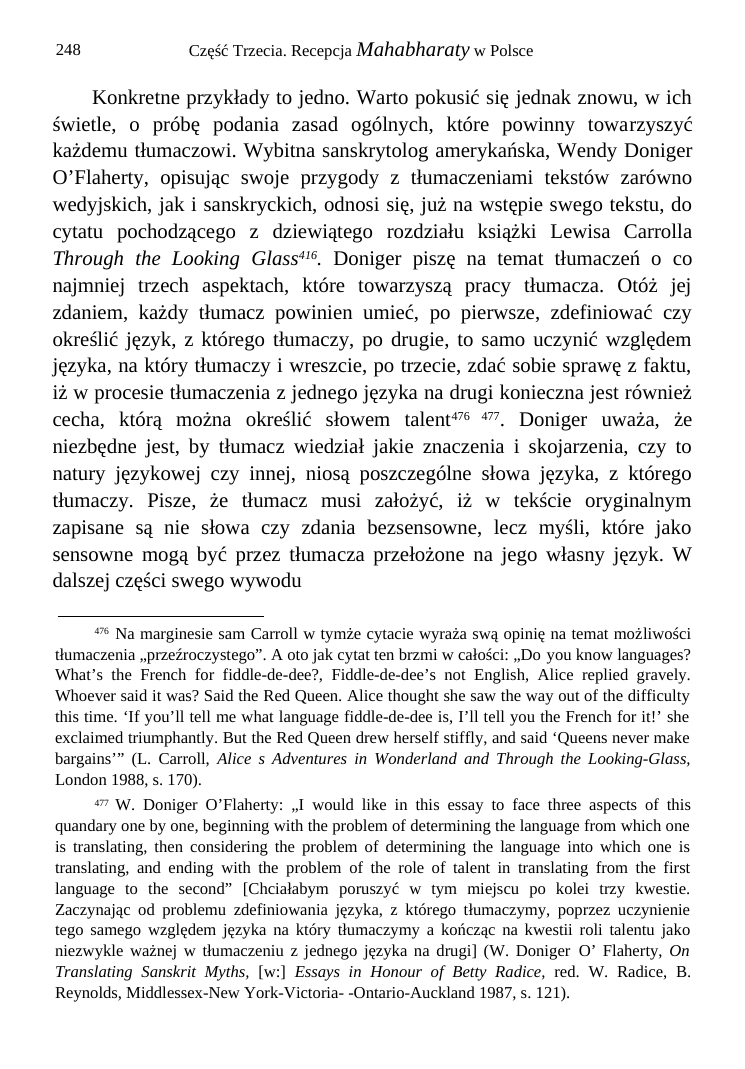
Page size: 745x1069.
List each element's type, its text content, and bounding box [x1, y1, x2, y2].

text 476 Na marginesie sam Carroll w tymże cytacie wyraża swą opinię na temat moż­liwości tłumaczenia „przeźroczystego”. A oto jak cytat ten brzmi w całości: „Do you know languages? What’s the French for fiddle-de-dee?, Fiddle-de-dee’s not English, Alice replied gravely. Whoever said it was? Said the Red Queen. Alice thought she saw the way out of the difficulty this time. ‘If you’ll tell me what language fiddle-de-dee is, I’ll tell you the French for it!’ she exclaimed triumphantly. But the Red Queen drew herself stiffly, and said ‘Queens never make bargains’” (L. Carroll, Alice s Adventures in Wonderland and Through the Looking-Glass, London 1988, s. 170). [55, 623, 691, 788]
text 477 W. Doniger O’Flaherty: „I would like in this essay to face three aspects of this quandary one by one, beginning with the problem of determining the language from which one is translating, then considering the problem of determining the language into which one is translating, and ending with the problem of the role of talent in translating from the first language to the second” [Chciałabym poruszyć w tym miejscu po kolei trzy kwestie. Zaczynając od problemu zdefiniowania języka, z którego tłumaczymy, poprzez uczynienie tego samego względem języka na który tłumaczymy a kończąc na kwestii roli talentu jako niezwykle ważnej w tłumaczeniu z jednego języka na drugi] (W. Doniger O’ Flaherty, On Translating Sanskrit Myths, [w:] Essays in Honour of Betty Radice, red. W. Radice, B. Reynolds, Middlessex-New York-Victoria- -Ontario-Auckland 1987, s. 121). [55, 795, 691, 1002]
text Konkretne przykłady to jedno. Warto pokusić się jednak znowu, w ich świetle, o próbę podania zasad ogólnych, które powinny towa­rzyszyć każdemu tłumaczowi. Wybitna sanskrytolog amerykańska, Wendy Doniger O’Flaherty, opisując swoje przygody z tłumaczeniami tekstów zarówno wedyjskich, jak i sanskryckich, odnosi się, już na wstępie swego tekstu, do cytatu pochodzącego z dziewiątego rozdziału książki Lewisa Carrolla Through the Looking Glass416. Doniger piszę na temat tłumaczeń o co najmniej trzech aspektach, które towarzyszą pracy tłumacza. Otóż jej zdaniem, każdy tłumacz powinien umieć, po pierwsze, zdefiniować czy określić język, z którego tłumaczy, po drugie, to samo uczynić względem języka, na który tłumaczy i wreszcie, po trzecie, zdać sobie sprawę z faktu, iż w procesie tłumaczenia z jednego języka na drugi konieczna jest również cecha, którą można określić słowem talent476 477. Doniger uważa, że niezbędne jest, by tłumacz wiedział jakie znaczenia i skojarzenia, czy to natury językowej czy innej, niosą poszczególne słowa języka, z którego tłumaczy. Pisze, że tłumacz musi założyć, iż w tekście oryginalnym zapisane są nie słowa czy zdania bezsensowne, lecz myśli, które jako sensowne mogą być przez tłuma­cza przełożone na jego własny język. W dalszej części swego wywodu [52, 84, 693, 592]
text Część Trzecia. Recepcja Mahabharaty w Polsce [189, 37, 565, 61]
text 248 [56, 39, 92, 59]
